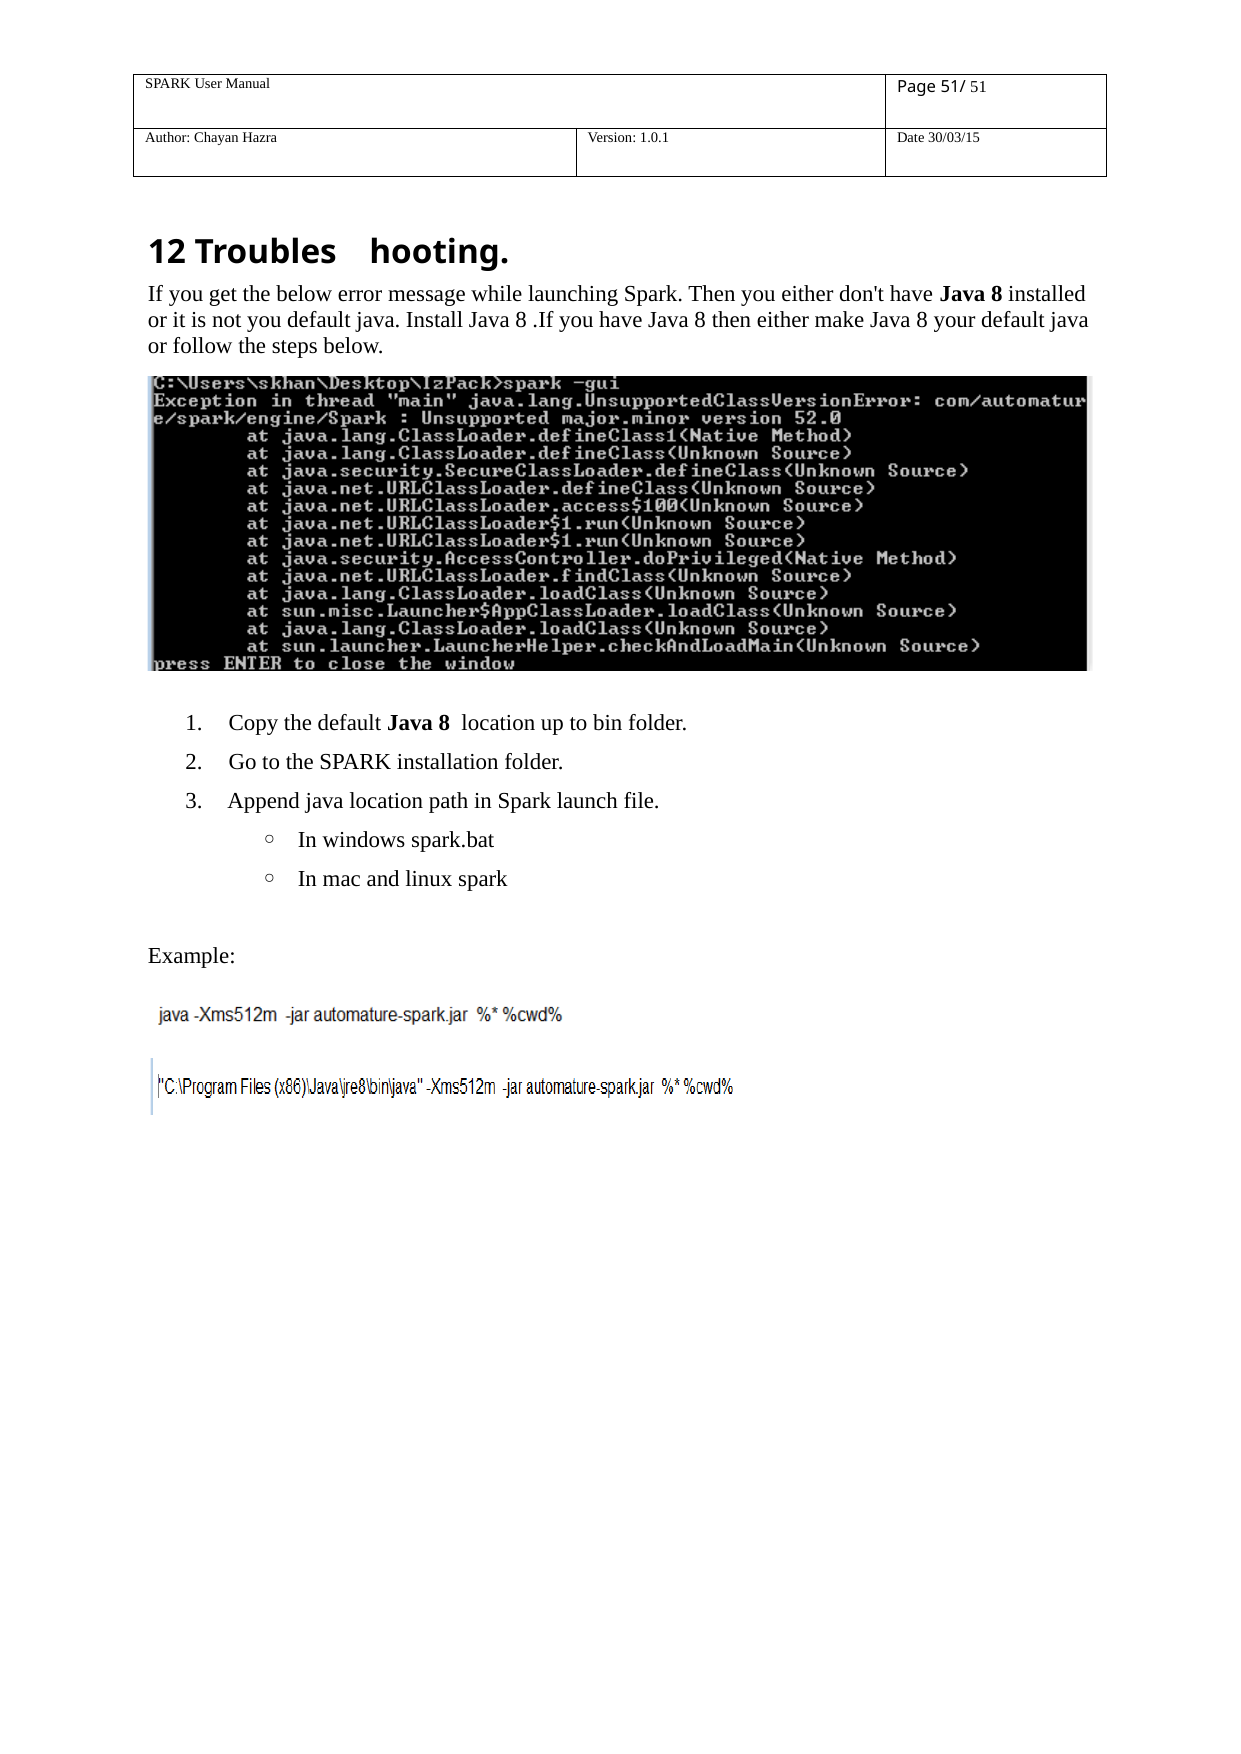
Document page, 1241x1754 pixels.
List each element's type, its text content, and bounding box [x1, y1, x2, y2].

list Copy the default Java 8 location up to bin folder. [185, 709, 1092, 736]
subtitle 12 Troubles hooting. [148, 228, 1092, 273]
picture [147, 376, 1093, 671]
list Append java location path in Spark launch file. [185, 787, 1092, 813]
picture [155, 981, 568, 1039]
list Go to the SPARK installation folder. [185, 748, 1092, 774]
list In mac and linux spark [260, 864, 1092, 891]
text If you get the below error message while launching Spark. Then you either don't have Java 8 installed or it is not you default java. Install Java 8 .If you have Java 8 then either make Java 8 your default java or follow the steps below. [148, 280, 1092, 359]
picture [150, 1058, 750, 1115]
text Example: [148, 942, 1092, 969]
list In windows spark.bat [260, 826, 1092, 852]
